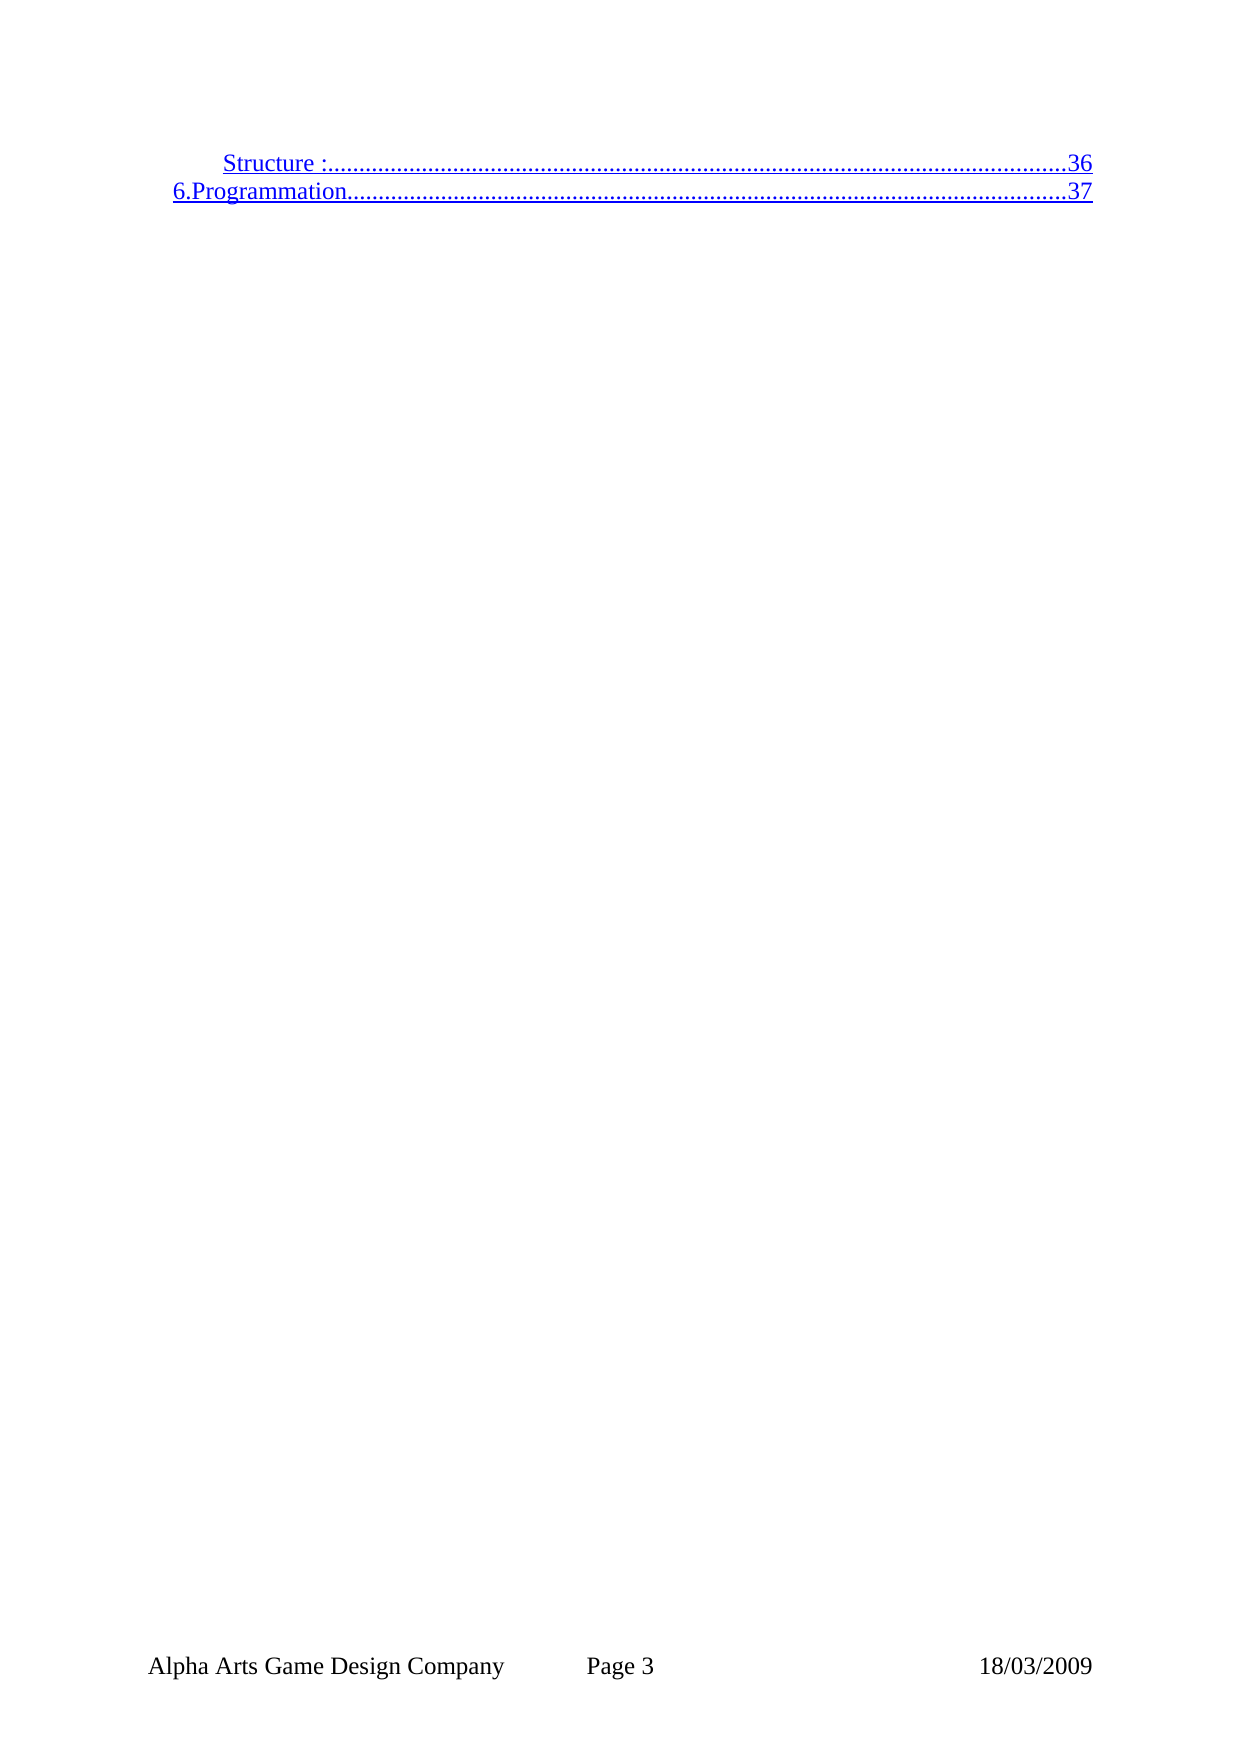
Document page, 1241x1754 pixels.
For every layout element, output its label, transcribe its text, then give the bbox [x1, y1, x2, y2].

text 6.Programmation 37 [173, 176, 1092, 201]
text Structure : 36 [223, 148, 1092, 173]
